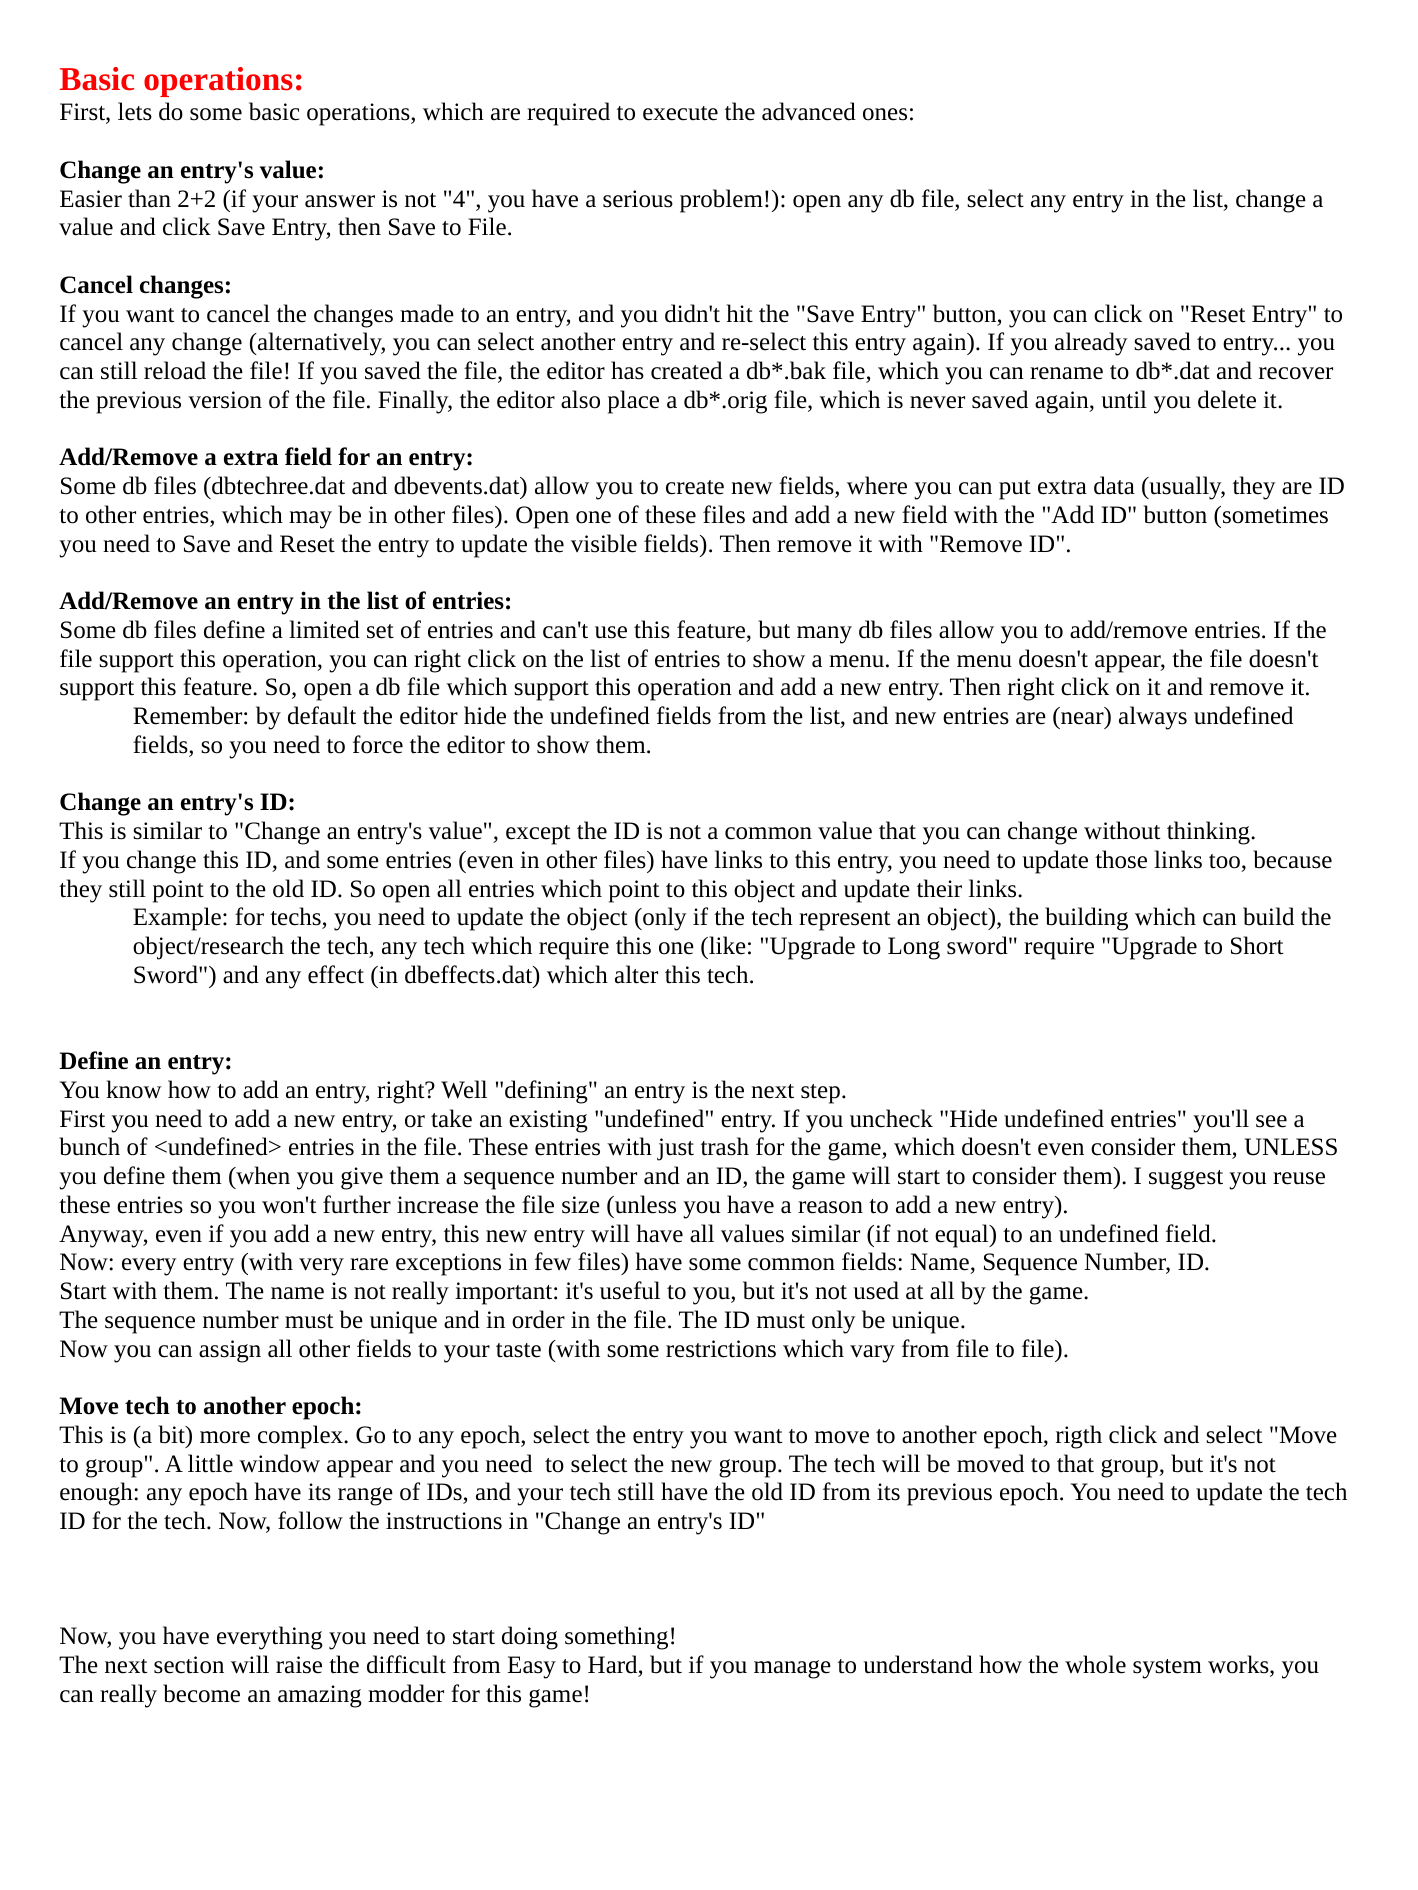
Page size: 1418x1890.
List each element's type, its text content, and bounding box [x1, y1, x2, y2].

text Add/Remove an entry in the list of entries: [59, 586, 1358, 615]
text Cancel changes: [59, 270, 1358, 299]
text Now, you have everything you need to start doing something! [59, 1621, 1358, 1650]
text Now you can assign all other fields to your taste (with some restrictions which vary from file to file). [59, 1334, 1358, 1362]
text If you want to cancel the changes made to an entry, and you didn't hit the "Save Entry" button, you can click on "Reset Entry" to cancel any change (alternatively, you can select another entry and re-select this entry again). If you already saved to entry... you can still reload the file! If you saved the file, the editor has created a db*.bak file, which you can rename to db*.dat and recover the previous version of the file. Finally, the editor also place a db*.orig file, which is never saved again, until you delete it. [59, 299, 1358, 414]
text The sequence number must be unique and in order in the file. The ID must only be unique. [59, 1305, 1358, 1334]
text Start with them. The name is not really important: it's useful to you, but it's not used at all by the game. [59, 1276, 1358, 1305]
text Define an entry: [59, 1046, 1358, 1075]
text You know how to add an entry, right? Well "defining" an entry is the next step. [59, 1075, 1358, 1104]
text Example: for techs, you need to update the object (only if the tech represent an object), the building which can build the object/research the tech, any tech which require this one (like: "Upgrade to Long sword" require "Upgrade to Short Sword") and any effect (in dbeffects.dat) which alter this tech. [133, 902, 1358, 989]
text Move tech to another epoch: [59, 1391, 1358, 1420]
text Basic operations: [59, 59, 1358, 97]
text Change an entry's ID: [59, 787, 1358, 816]
text This is (a bit) more complex. Go to any epoch, select the entry you want to move to another epoch, rigth click and select "Move to group". A little window appear and you need to select the new group. The tech will be moved to that group, but it's not enough: any epoch have its range of IDs, and your tech still have the old ID from its previous epoch. You need to update the tech ID for the tech. Now, follow the instructions in "Change an entry's ID" [59, 1420, 1358, 1535]
text Some db files define a limited set of entries and can't use this feature, but many db files allow you to add/remove entries. If the file support this operation, you can right click on the list of entries to show a menu. If the menu doesn't appear, the file doesn't support this feature. So, open a db file which support this operation and add a new entry. Then right click on it and remove it. [59, 615, 1358, 701]
text First you need to add a new entry, or take an existing "undefined" entry. If you uncheck "Hide undefined entries" you'll see a bunch of <undefined> entries in the file. These entries with just trash for the game, which doesn't even consider them, UNLESS you define them (when you give them a sequence number and an ID, the game will start to consider them). I suggest you reuse these entries so you won't further increase the file size (unless you have a reason to add a new entry). [59, 1104, 1358, 1219]
text Some db files (dbtechree.dat and dbevents.dat) allow you to create new fields, where you can put extra data (usually, they are ID to other entries, which may be in other files). Open one of these files and add a new field with the "Add ID" button (sometimes you need to Save and Reset the entry to update the visible fields). Then remove it with "Remove ID". [59, 471, 1358, 557]
text If you change this ID, and some entries (even in other files) have links to this entry, you need to update those links too, because they still point to the old ID. So open all entries which point to this object and update their links. [59, 845, 1358, 902]
text Anyway, even if you add a new entry, this new entry will have all values similar (if not equal) to an undefined field. [59, 1219, 1358, 1247]
text Change an entry's value: [59, 155, 1358, 184]
text First, lets do some basic operations, which are required to execute the advanced ones: [59, 97, 1358, 126]
text Easier than 2+2 (if your answer is not "4", you have a serious problem!): open any db file, select any entry in the list, change a value and click Save Entry, then Save to File. [59, 184, 1358, 241]
text This is similar to "Change an entry's value", except the ID is not a common value that you can change without thinking. [59, 816, 1358, 845]
text Remember: by default the editor hide the undefined fields from the list, and new entries are (near) always undefined fields, so you need to force the editor to show them. [133, 701, 1358, 759]
text The next section will raise the difficult from Easy to Hard, but if you manage to understand how the whole system works, you can really become an amazing modder for this game! [59, 1650, 1358, 1707]
text Now: every entry (with very rare exceptions in few files) have some common fields: Name, Sequence Number, ID. [59, 1247, 1358, 1276]
text Add/Remove a extra field for an entry: [59, 442, 1358, 471]
